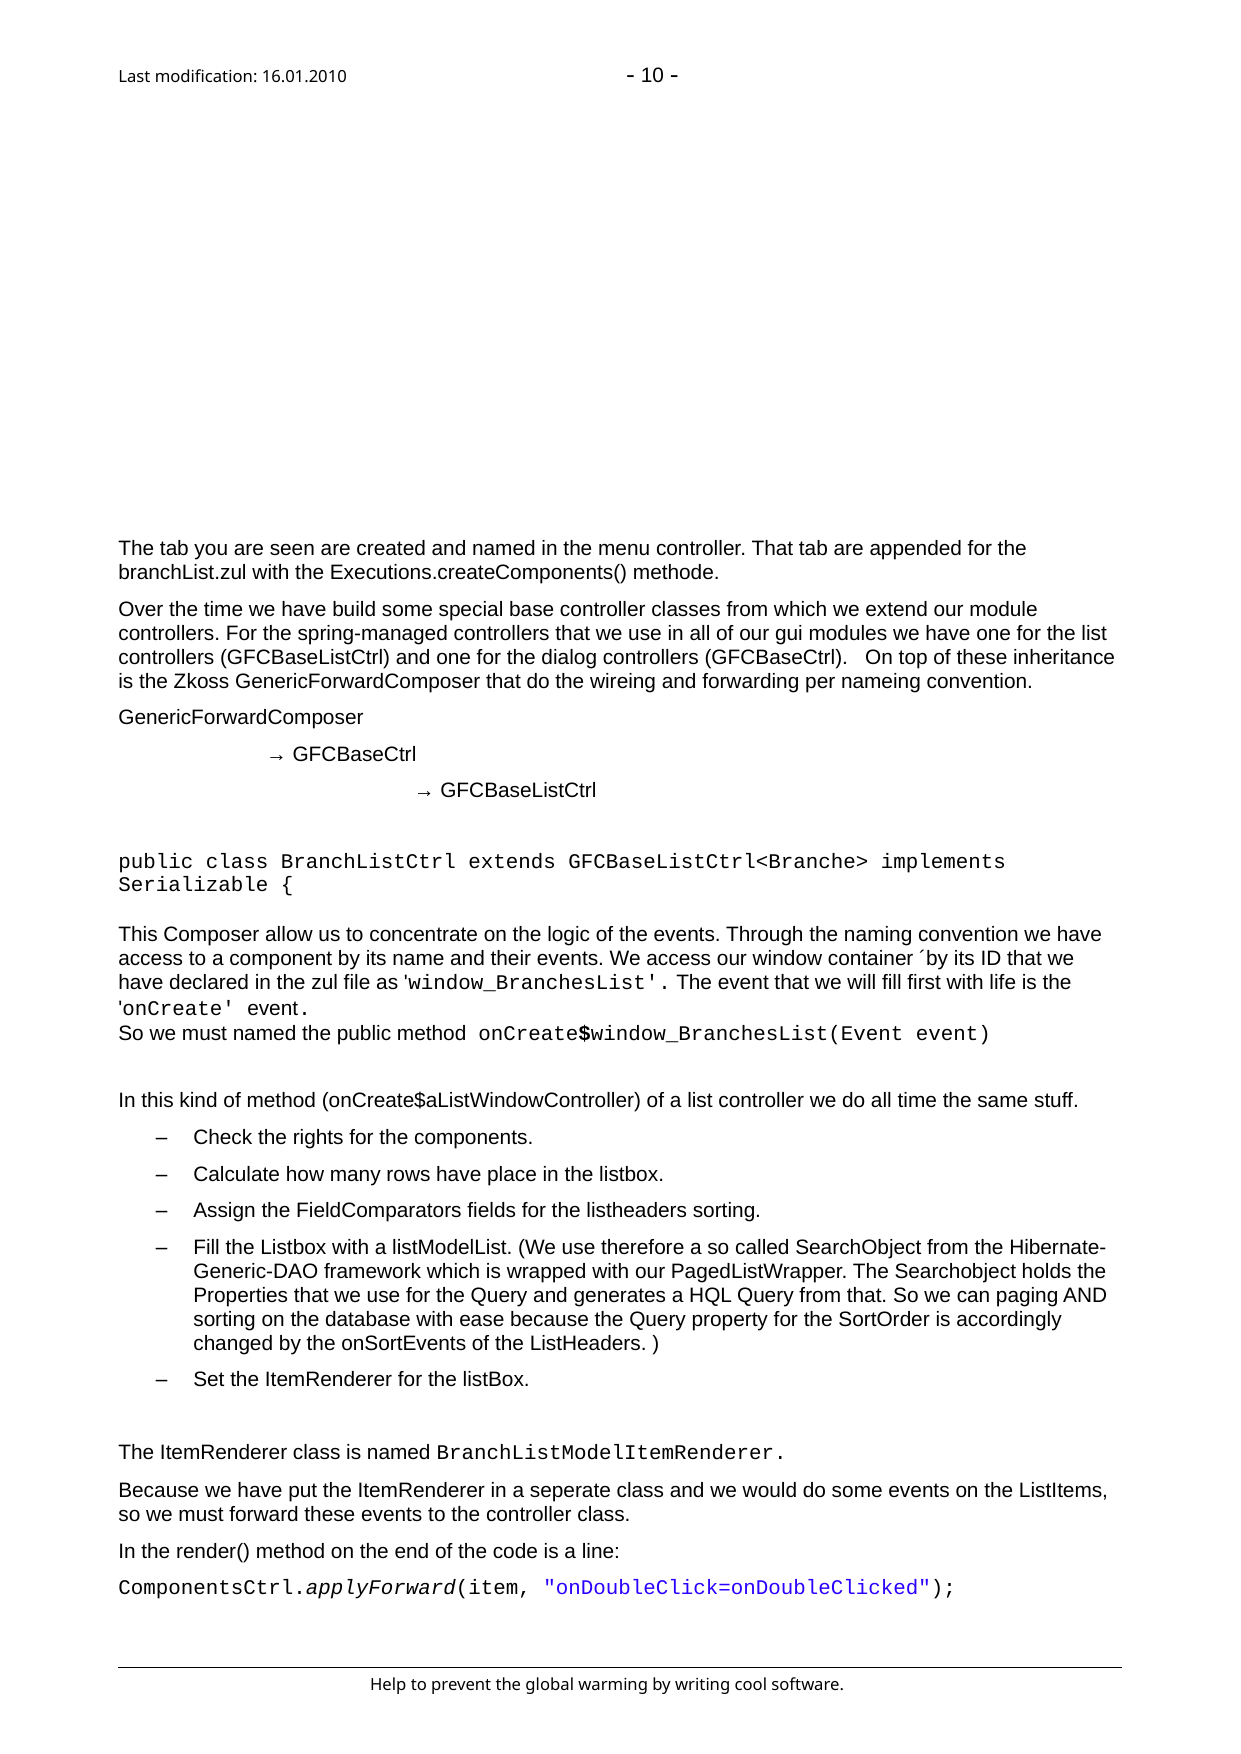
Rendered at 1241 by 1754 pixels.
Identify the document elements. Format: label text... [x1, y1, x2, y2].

text Over the time we have build some special base controller classes from which we extend our module controllers. For the spring-managed controllers that we use in all of our gui modules we have one for the list controllers (GFCBaseListCtrl) and one for the dialog controllers (GFCBaseCtrl). On top of these inheritance is the Zkoss GenericForwardComposer that do the wireing and forwarding per nameing convention. [118, 597, 1122, 692]
text In the render() method on the end of the code is a line: [118, 1539, 1122, 1564]
text ComponentsCtrl.applyForward(item, "onDoubleClick=onDoubleClicked"); [118, 1577, 1122, 1601]
text Because we have put the ItemRenderer in a seperate class and we would do some events on the ListItems, so we must forward these events to the controller class. [118, 1478, 1122, 1526]
list Set the ItemRenderer for the listBox. [156, 1367, 1122, 1391]
list Calculate how many rows have place in the listbox. [156, 1161, 1122, 1185]
text → GFCBaseListCtrl [118, 778, 1122, 802]
text The ItemRenderer class is named BranchListModelItemRenderer. [118, 1440, 1122, 1466]
text → GFCBaseCtrl [118, 741, 1122, 765]
text public class BranchListCtrl extends GFCBaseListCtrl<Branche> implements Serializable { [118, 851, 1122, 898]
text The tab you are seen are created and named in the menu controller. That tab are appended for the branchList.zul with the Executions.createComponents() methode. [118, 536, 1122, 584]
text So we must named the public method onCreate$window_BranchesList(Event event) [118, 1021, 1122, 1047]
text GenericForwardComposer [118, 705, 1122, 729]
list Fill the Listbox with a listModelList. (We use therefore a so called SearchObject from the Hibernate-Generic-DAO framework which is wrapped with our PagedListWrapper. The Searchobject holds the Properties that we use for the Query and generates a HQL Query from that. So we can paging AND sorting on the database with ease because the Query property for the SortOrder is accordingly changed by the onSortEvents of the ListHeaders. ) [156, 1234, 1122, 1354]
list Assign the FieldComparators fields for the listheaders sorting. [156, 1198, 1122, 1222]
text In this kind of method (onCreate$aListWindowController) of a list controller we do all time the same stuff. [118, 1088, 1122, 1112]
text This Composer allow us to concentrate on the logic of the events. Through the naming convention we have access to a component by its name and their events. We access our window container ´by its ID that we have declared in the zul file as 'window_BranchesList'. The event that we will fill first with life is the 'onCreate' event. [118, 922, 1122, 1021]
list Check the rights for the components. [156, 1125, 1122, 1149]
